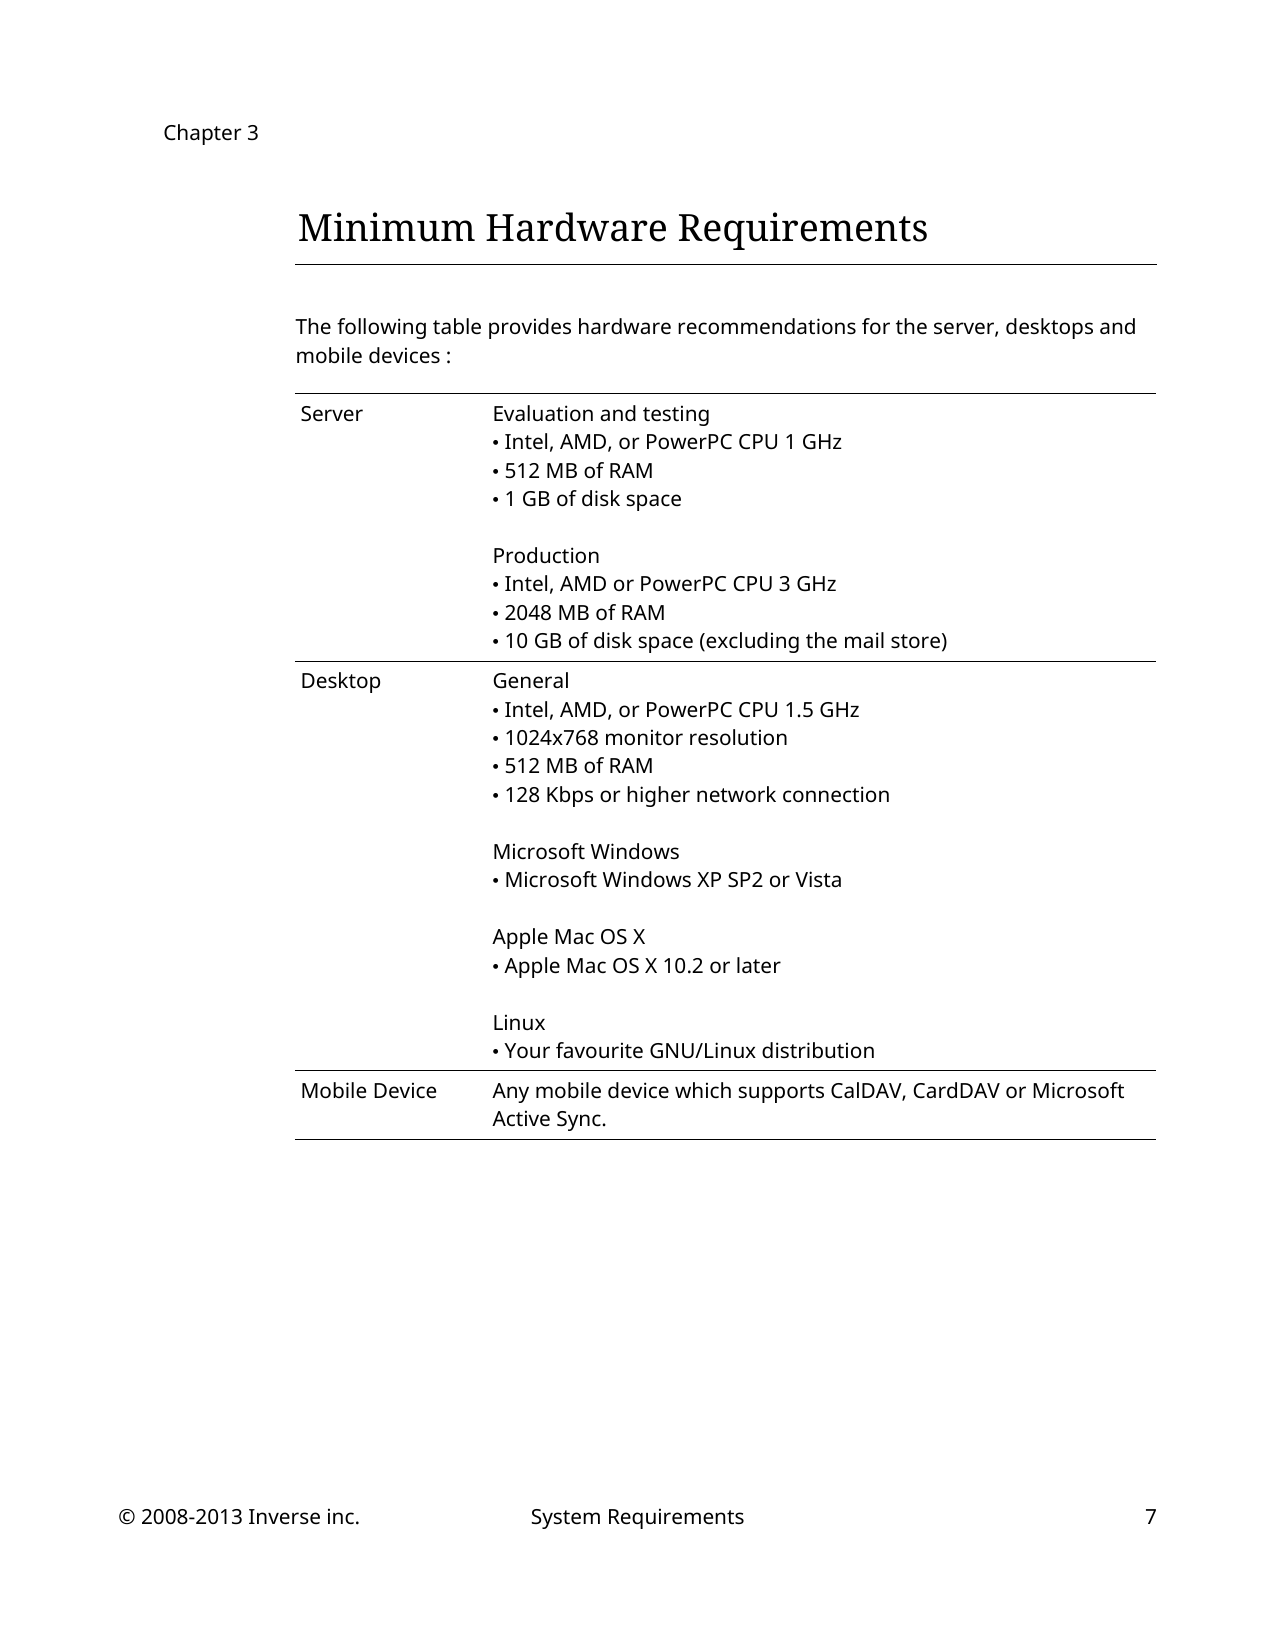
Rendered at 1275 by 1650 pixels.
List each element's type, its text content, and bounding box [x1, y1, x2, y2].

text The following table provides hardware recommendations for the server, desktops and mobile devices : [295, 312, 1157, 369]
table_header Evaluation and testing Intel, AMD, or PowerPC CPU 1 GHz 512 MB of RAM 1 GB of disk space Production Intel, AMD or PowerPC CPU 3 GHz 2048 MB of RAM 10 GB of disk space (excluding the mail store) [487, 394, 1156, 661]
table_cell General Intel, AMD, or PowerPC CPU 1.5 GHz 1024x768 monitor resolution 512 MB of RAM 128 Kbps or higher network connection Microsoft Windows Microsoft Windows XP SP2 or Vista Apple Mac OS X Apple Mac OS X 10.2 or later Linux Your favourite GNU/Linux distribution [487, 662, 1156, 1070]
subtitle Minimum Hardware Requirements [295, 201, 1157, 264]
table_cell Desktop [295, 662, 487, 1070]
table_cell Mobile Device [295, 1071, 487, 1139]
table_cell Any mobile device which supports CalDAV, CardDAV or Microsoft Active Sync. [487, 1071, 1156, 1139]
table_header Server [295, 394, 487, 661]
